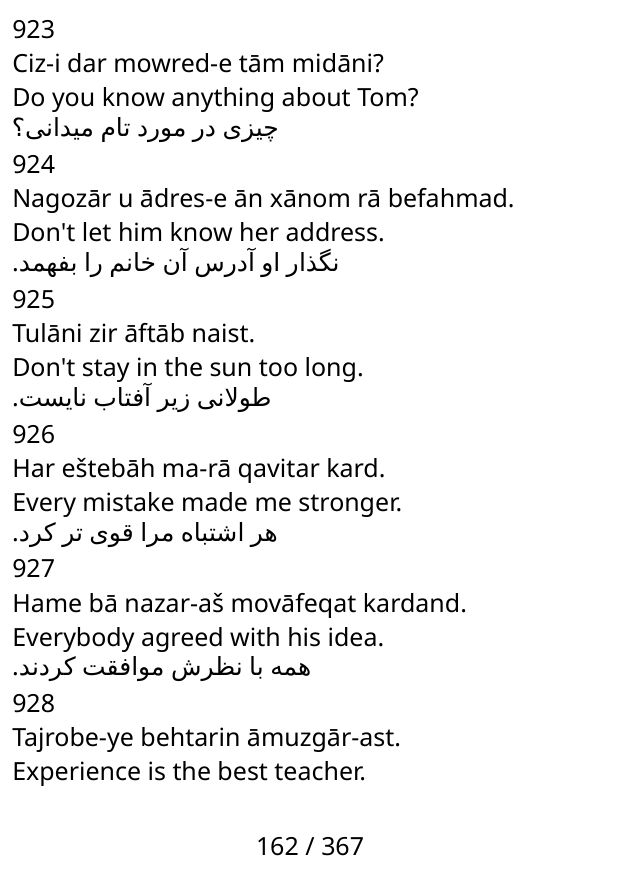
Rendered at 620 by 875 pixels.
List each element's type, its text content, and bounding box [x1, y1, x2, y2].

text 928 [12, 686, 607, 720]
text همه با نظرش موافقت کردند. [12, 653, 607, 686]
text هر اشتباه مرا قوی تر کرد. [12, 518, 607, 551]
text Experience is the best teacher. [12, 754, 607, 788]
text 924 [12, 147, 607, 181]
text Don't stay in the sun too long. [12, 350, 607, 384]
text Har eštebāh ma-rā qavi‌tar kard. [12, 450, 607, 484]
text Everybody agreed with his idea. [12, 619, 607, 653]
text 927 [12, 551, 607, 585]
text نگذار او آدرس آن خانم را بفهمد. [12, 249, 607, 282]
text 925 [12, 282, 607, 316]
text طولانی زیر آفتاب نایست. [12, 384, 607, 416]
text 923 [12, 12, 607, 46]
text چیزی در مورد تام میدانی؟ [12, 114, 607, 147]
text Do you know anything about Tom? [12, 80, 607, 114]
text Tulāni zir āftāb naist. [12, 316, 607, 350]
text Don't let him know her address. [12, 215, 607, 249]
text Ciz-i dar mowred-e tām mi‌dāni? [12, 46, 607, 80]
text Hame bā nazar-aš movāfeqat kardand. [12, 585, 607, 619]
text 926 [12, 416, 607, 450]
text Tajrobe‌-ye behtarin āmuzgār-ast. [12, 720, 607, 754]
text Every mistake made me stronger. [12, 484, 607, 518]
text Nagozār u ādres-e ān xānom rā befahmad. [12, 181, 607, 215]
